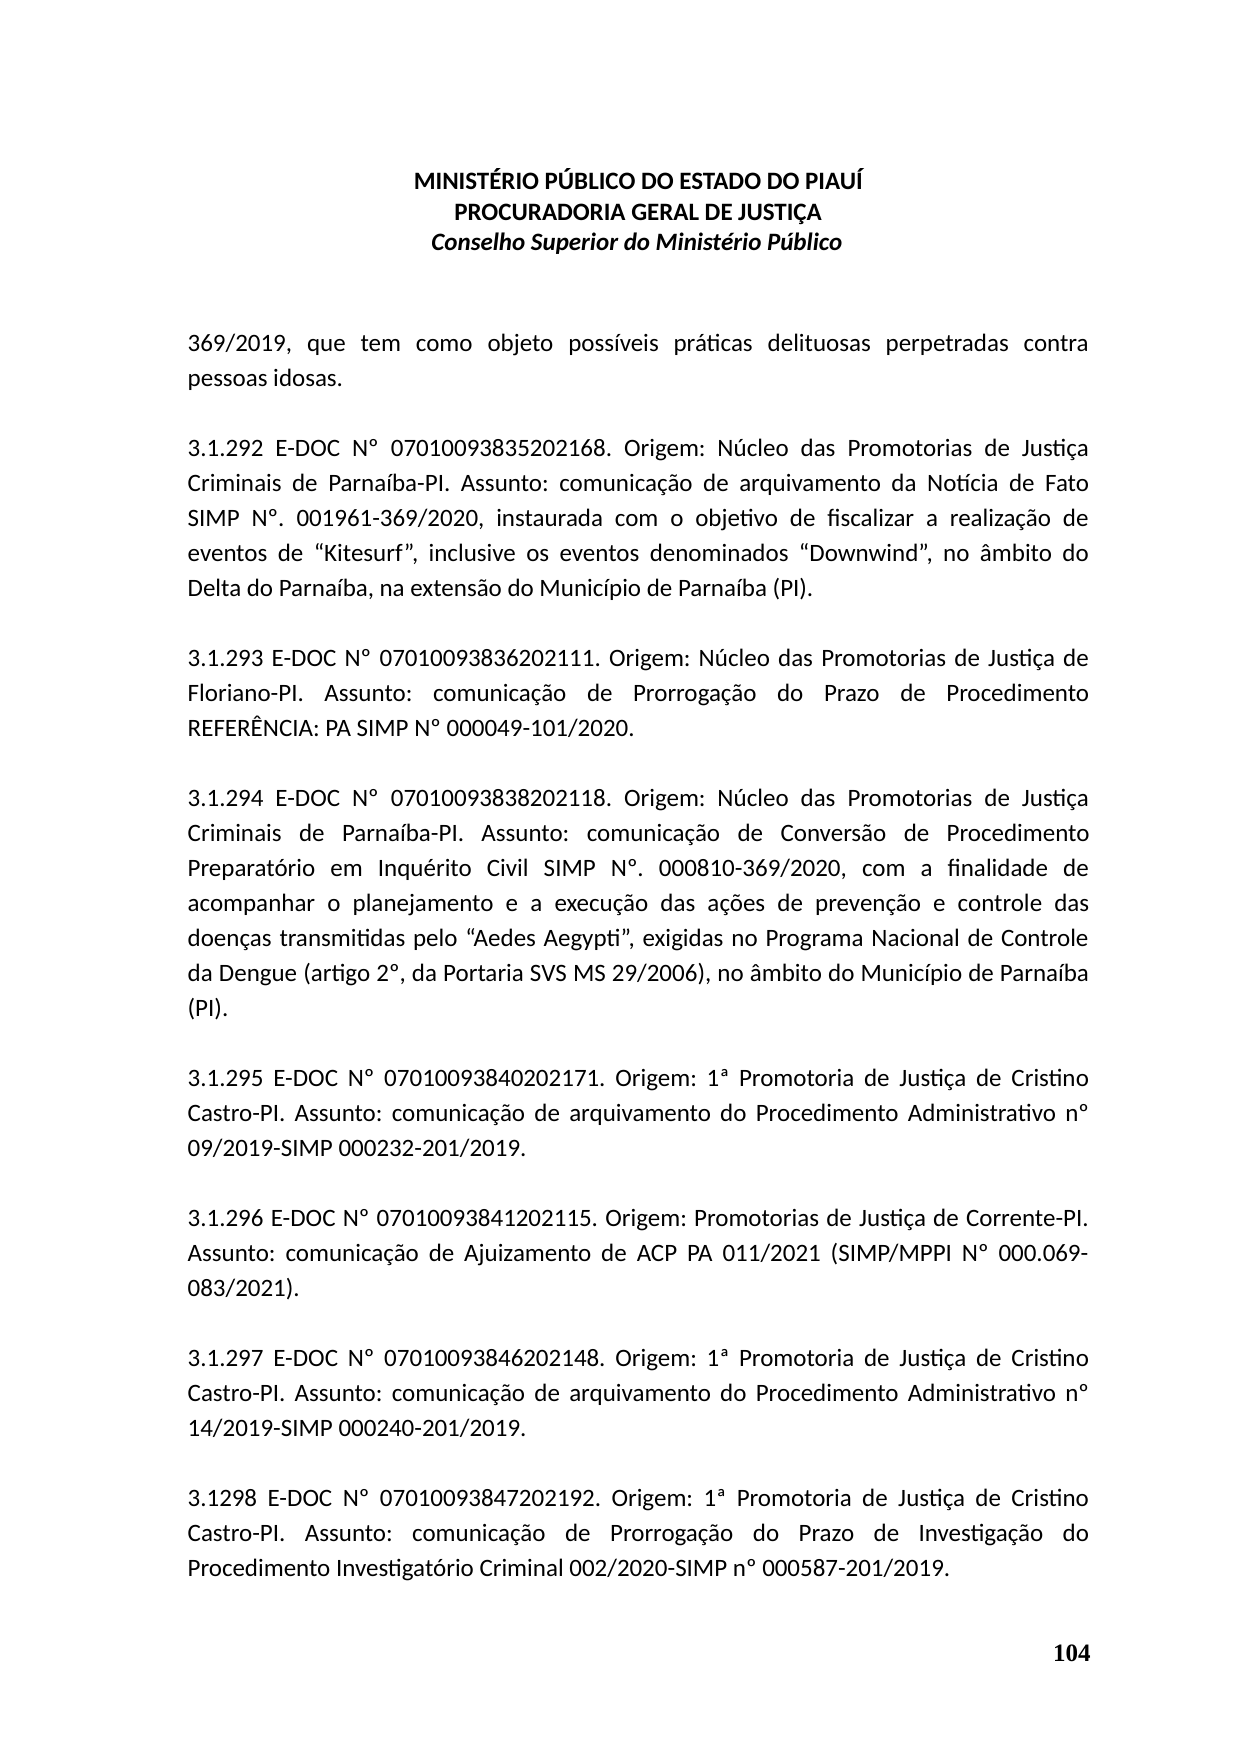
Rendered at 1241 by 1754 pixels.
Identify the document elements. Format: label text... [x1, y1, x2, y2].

text 3.1.296 E-DOC Nº 07010093841202115. Origem: Promotorias de Justiça de Corrente-PI. Assunto: comunicação de Ajuizamento de ACP PA 011/2021 (SIMP/MPPI Nº 000.069-083/2021). [187, 1202, 1090, 1303]
text 3.1.295 E-DOC Nº 07010093840202171. Origem: 1ª Promotoria de Justiça de Cristino Castro-PI. Assunto: comunicação de arquivamento do Procedimento Administrativo nº 09/2019-SIMP 000232-201/2019. [187, 1062, 1090, 1163]
text 3.1.294 E-DOC Nº 07010093838202118. Origem: Núcleo das Promotorias de Justiça Criminais de Parnaíba-PI. Assunto: comunicação de Conversão de Procedimento Preparatório em Inquérito Civil SIMP Nº. 000810-369/2020, com a finalidade de acompanhar o planejamento e a execução das ações de prevenção e controle das doenças transmitidas pelo “Aedes Aegypti”, exigidas no Programa Nacional de Controle da Dengue (artigo 2º, da Portaria SVS MS 29/2006), no âmbito do Município de Parnaíba (PI). [187, 782, 1090, 1023]
text 3.1.293 E-DOC Nº 07010093836202111. Origem: Núcleo das Promotorias de Justiça de Floriano-PI. Assunto: comunicação de Prorrogação do Prazo de Procedimento REFERÊNCIA: PA SIMP Nº 000049-101/2020. [187, 642, 1090, 743]
text 3.1.292 E-DOC Nº 07010093835202168. Origem: Núcleo das Promotorias de Justiça Criminais de Parnaíba-PI. Assunto: comunicação de arquivamento da Notícia de Fato SIMP Nº. 001961-369/2020, instaurada com o objetivo de fiscalizar a realização de eventos de “Kitesurf”, inclusive os eventos denominados “Downwind”, no âmbito do Delta do Parnaíba, na extensão do Município de Parnaíba (PI). [187, 432, 1090, 603]
text 369/2019, que tem como objeto possíveis práticas delituosas perpetradas contra pessoas idosas. [187, 327, 1090, 393]
text 3.1298 E-DOC Nº 07010093847202192. Origem: 1ª Promotoria de Justiça de Cristino Castro-PI. Assunto: comunicação de Prorrogação do Prazo de Investigação do Procedimento Investigatório Criminal 002/2020-SIMP nº 000587-201/2019. [187, 1482, 1090, 1583]
text 3.1.297 E-DOC Nº 07010093846202148. Origem: 1ª Promotoria de Justiça de Cristino Castro-PI. Assunto: comunicação de arquivamento do Procedimento Administrativo nº 14/2019-SIMP 000240-201/2019. [187, 1342, 1090, 1443]
